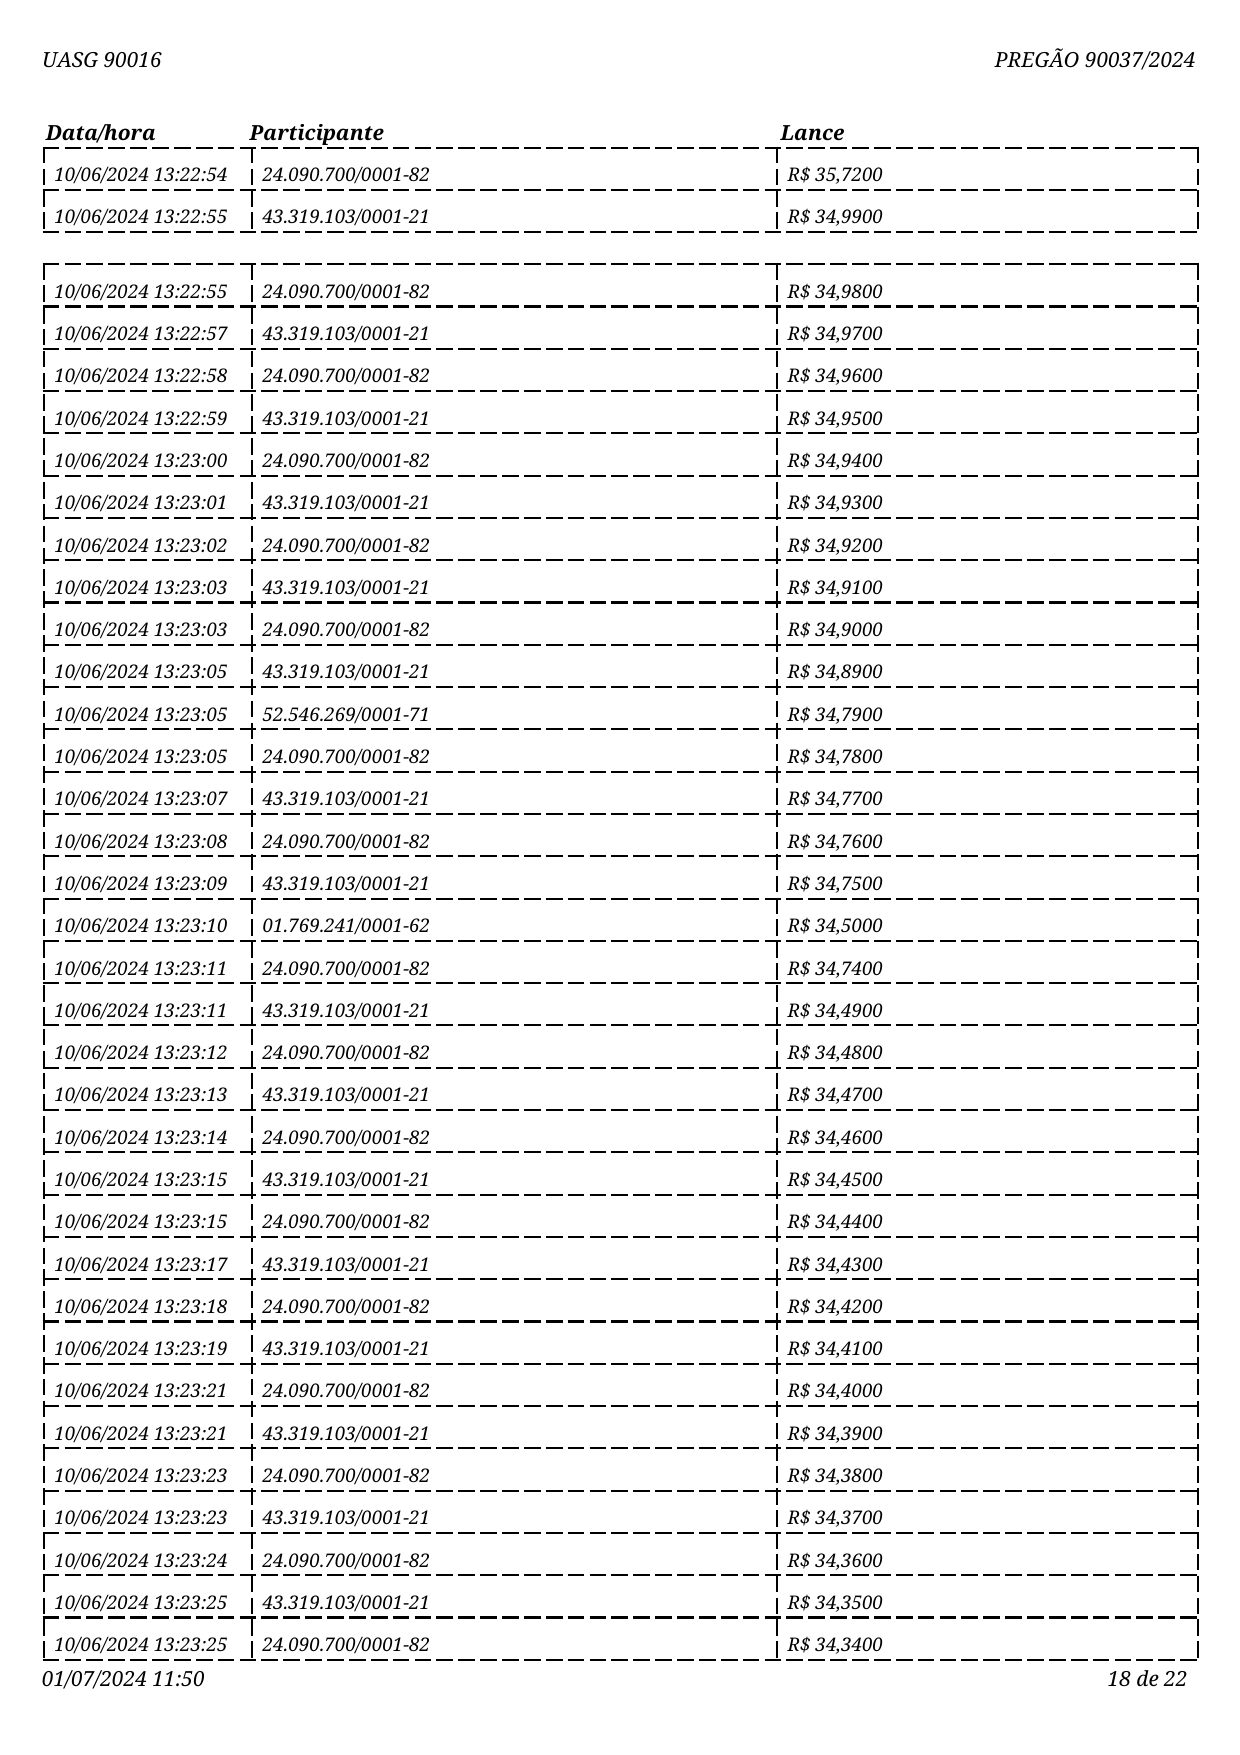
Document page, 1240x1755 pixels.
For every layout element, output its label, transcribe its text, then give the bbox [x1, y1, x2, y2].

table_header 24.090.700/0001-82 [252, 263, 777, 305]
table_cell 24.090.700/0001-82 [252, 728, 777, 771]
table_cell R$ 34,3800 [777, 1447, 1198, 1489]
table_cell R$ 34,3500 [777, 1574, 1198, 1616]
table_cell 24.090.700/0001-82 [252, 517, 777, 559]
table_cell R$ 34,3900 [777, 1405, 1198, 1447]
table_cell 43.319.103/0001-21 [252, 305, 777, 348]
table_cell 10/06/2024 13:23:05 [44, 728, 252, 771]
table_cell 10/06/2024 13:22:58 [44, 348, 252, 390]
table_cell R$ 34,7500 [777, 855, 1198, 897]
table_cell R$ 34,4000 [777, 1363, 1198, 1405]
table_header R$ 34,9800 [777, 263, 1198, 305]
table_cell 10/06/2024 13:23:07 [44, 771, 252, 813]
table_cell 10/06/2024 13:22:54 [44, 147, 252, 189]
table_cell 43.319.103/0001-21 [252, 982, 777, 1024]
table_cell 24.090.700/0001-82 [252, 1616, 777, 1659]
table_cell 10/06/2024 13:23:17 [44, 1236, 252, 1278]
table_cell 10/06/2024 13:23:24 [44, 1532, 252, 1574]
table_cell 24.090.700/0001-82 [252, 601, 777, 644]
table_cell 24.090.700/0001-82 [252, 348, 777, 390]
table_cell 43.319.103/0001-21 [252, 559, 777, 601]
table_cell 10/06/2024 13:23:13 [44, 1067, 252, 1109]
table_cell 10/06/2024 13:23:21 [44, 1405, 252, 1447]
table_cell R$ 34,9400 [777, 432, 1198, 474]
table_cell R$ 34,4700 [777, 1067, 1198, 1109]
table_cell R$ 34,4400 [777, 1194, 1198, 1236]
table_cell 43.319.103/0001-21 [252, 644, 777, 686]
table_cell 10/06/2024 13:23:03 [44, 601, 252, 644]
table_cell R$ 34,3600 [777, 1532, 1198, 1574]
table_cell 43.319.103/0001-21 [252, 1067, 777, 1109]
table_cell 10/06/2024 13:23:08 [44, 813, 252, 855]
table_cell R$ 34,7400 [777, 940, 1198, 982]
table_cell R$ 34,4600 [777, 1109, 1198, 1151]
table_cell R$ 34,7800 [777, 728, 1198, 771]
table_cell 24.090.700/0001-82 [252, 1278, 777, 1320]
table_cell 43.319.103/0001-21 [252, 771, 777, 813]
table_cell 10/06/2024 13:23:15 [44, 1151, 252, 1193]
table_cell 24.090.700/0001-82 [252, 1363, 777, 1405]
table_cell 43.319.103/0001-21 [252, 1490, 777, 1532]
table_cell 43.319.103/0001-21 [252, 1405, 777, 1447]
table_cell 24.090.700/0001-82 [252, 147, 777, 189]
table_cell 24.090.700/0001-82 [252, 1447, 777, 1489]
table_cell R$ 34,4200 [777, 1278, 1198, 1320]
table_cell 10/06/2024 13:22:57 [44, 305, 252, 348]
table_cell 10/06/2024 13:23:14 [44, 1109, 252, 1151]
table_cell 10/06/2024 13:23:02 [44, 517, 252, 559]
table_cell 10/06/2024 13:23:05 [44, 644, 252, 686]
table_cell 24.090.700/0001-82 [252, 432, 777, 474]
table_cell 43.319.103/0001-21 [252, 855, 777, 897]
table_cell 10/06/2024 13:23:03 [44, 559, 252, 601]
table_cell 43.319.103/0001-21 [252, 390, 777, 432]
table_cell 24.090.700/0001-82 [252, 1532, 777, 1574]
table_cell 10/06/2024 13:23:09 [44, 855, 252, 897]
table_cell 10/06/2024 13:22:55 [44, 189, 252, 231]
table_cell R$ 34,9100 [777, 559, 1198, 601]
table_cell 43.319.103/0001-21 [252, 1236, 777, 1278]
table_cell 10/06/2024 13:23:21 [44, 1363, 252, 1405]
table_cell 10/06/2024 13:23:23 [44, 1447, 252, 1489]
table_cell 24.090.700/0001-82 [252, 1024, 777, 1067]
table_cell R$ 34,4500 [777, 1151, 1198, 1193]
table_cell 24.090.700/0001-82 [252, 813, 777, 855]
table_cell R$ 34,8900 [777, 644, 1198, 686]
table_cell 10/06/2024 13:23:11 [44, 940, 252, 982]
table_cell 10/06/2024 13:23:19 [44, 1320, 252, 1363]
table_cell R$ 34,9200 [777, 517, 1198, 559]
table_cell 24.090.700/0001-82 [252, 1109, 777, 1151]
table_cell R$ 34,9300 [777, 475, 1198, 517]
table_cell R$ 34,9600 [777, 348, 1198, 390]
table_cell R$ 34,9500 [777, 390, 1198, 432]
table_cell 43.319.103/0001-21 [252, 189, 777, 231]
table_cell 10/06/2024 13:23:25 [44, 1616, 252, 1659]
table_header 10/06/2024 13:22:55 [44, 263, 252, 305]
table_cell R$ 35,7200 [777, 147, 1198, 189]
table_cell 43.319.103/0001-21 [252, 1574, 777, 1616]
table_cell 01.769.241/0001-62 [252, 898, 777, 940]
table_cell 10/06/2024 13:23:23 [44, 1490, 252, 1532]
table_cell R$ 34,4900 [777, 982, 1198, 1024]
table_cell 43.319.103/0001-21 [252, 1151, 777, 1193]
table_cell 10/06/2024 13:22:59 [44, 390, 252, 432]
table_cell R$ 34,4800 [777, 1024, 1198, 1067]
table_cell 10/06/2024 13:23:25 [44, 1574, 252, 1616]
table_cell R$ 34,4100 [777, 1320, 1198, 1363]
table_cell 10/06/2024 13:23:18 [44, 1278, 252, 1320]
table_cell R$ 34,4300 [777, 1236, 1198, 1278]
table_cell 43.319.103/0001-21 [252, 1320, 777, 1363]
table_cell 10/06/2024 13:23:11 [44, 982, 252, 1024]
table_cell 43.319.103/0001-21 [252, 475, 777, 517]
table_cell R$ 34,9000 [777, 601, 1198, 644]
table_cell R$ 34,3400 [777, 1616, 1198, 1659]
table_cell R$ 34,7900 [777, 686, 1198, 728]
table_cell 10/06/2024 13:23:15 [44, 1194, 252, 1236]
table_cell 24.090.700/0001-82 [252, 940, 777, 982]
table_cell 10/06/2024 13:23:12 [44, 1024, 252, 1067]
table_cell R$ 34,7700 [777, 771, 1198, 813]
table_cell R$ 34,7600 [777, 813, 1198, 855]
table_cell R$ 34,9900 [777, 189, 1198, 231]
table_cell R$ 34,3700 [777, 1490, 1198, 1532]
table_cell R$ 34,9700 [777, 305, 1198, 348]
table_cell 10/06/2024 13:23:05 [44, 686, 252, 728]
table_cell 10/06/2024 13:23:10 [44, 898, 252, 940]
table_cell 10/06/2024 13:23:00 [44, 432, 252, 474]
table_cell 24.090.700/0001-82 [252, 1194, 777, 1236]
table_cell R$ 34,5000 [777, 898, 1198, 940]
table_cell 52.546.269/0001-71 [252, 686, 777, 728]
table_cell 10/06/2024 13:23:01 [44, 475, 252, 517]
